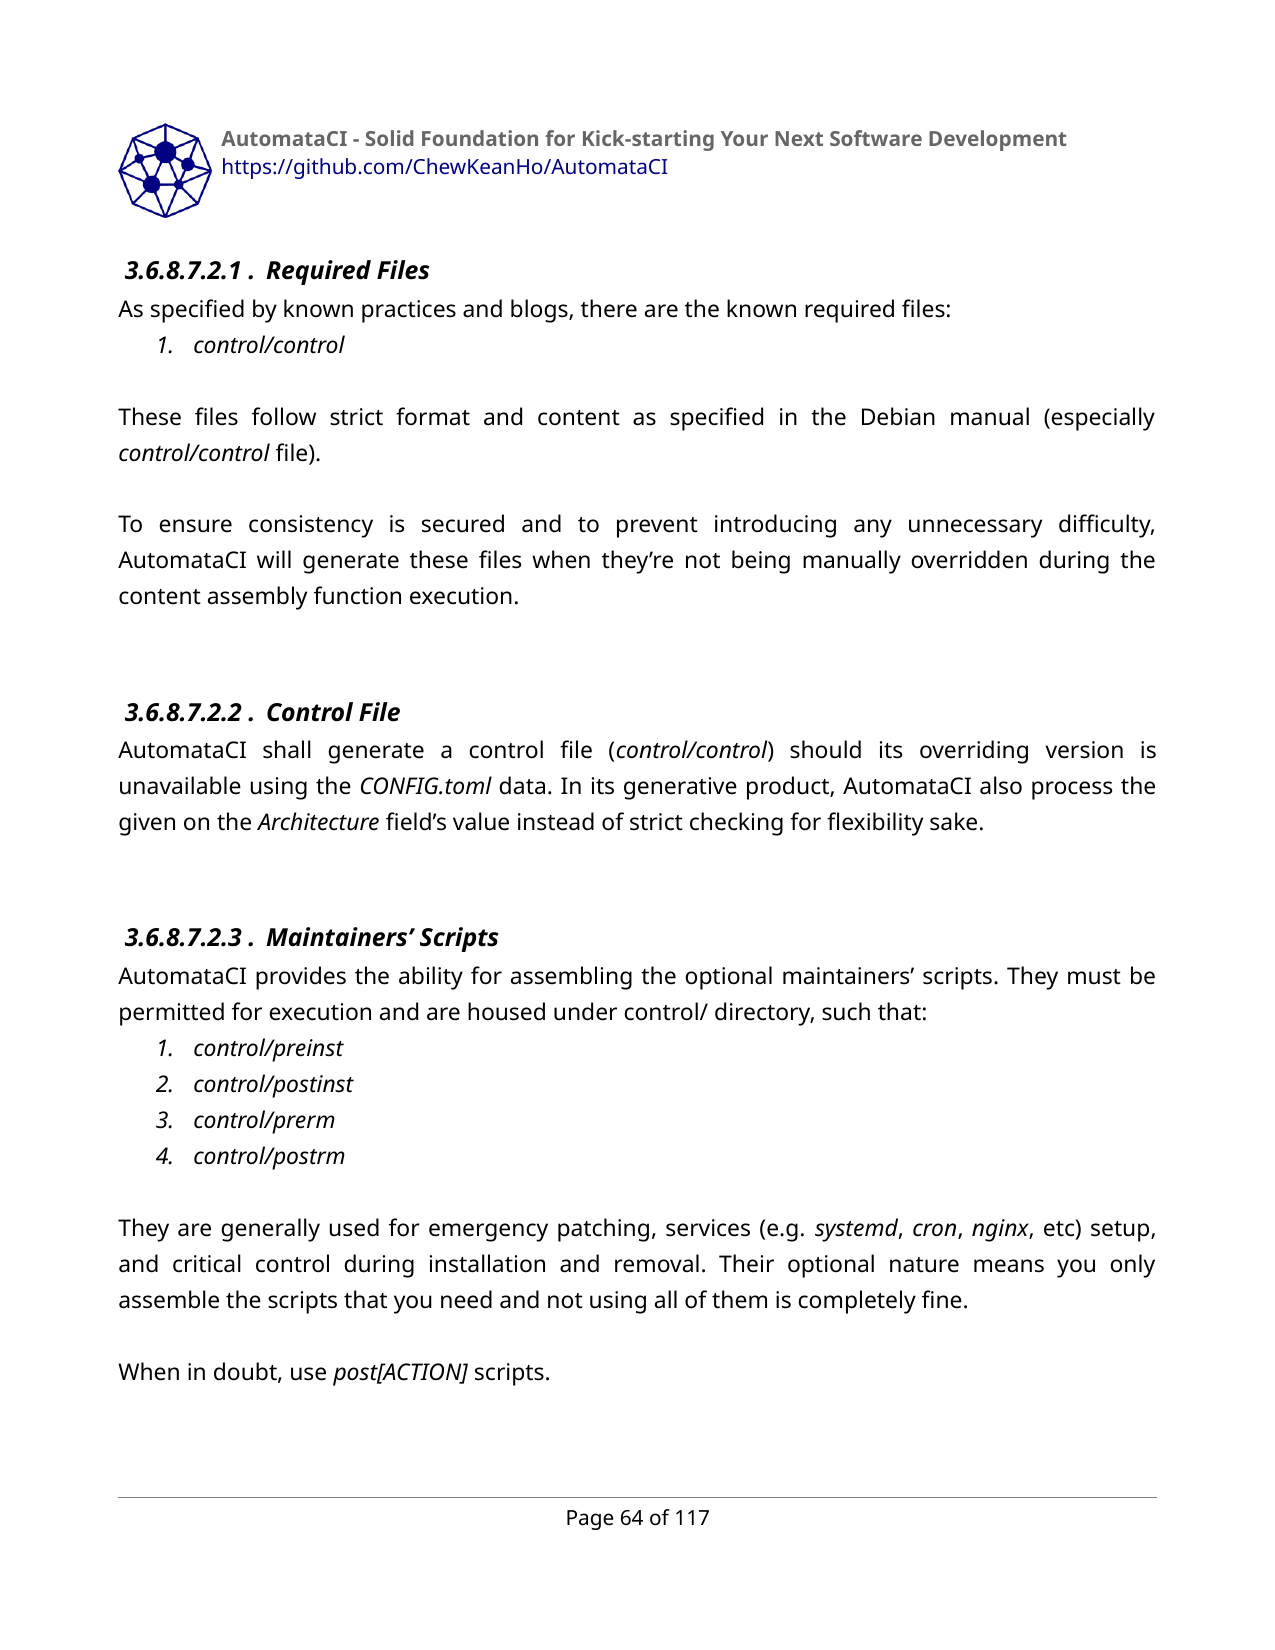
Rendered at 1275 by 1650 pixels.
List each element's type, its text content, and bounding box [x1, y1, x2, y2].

list control/control [156, 329, 1157, 360]
text As specified by known practices and blogs, there are the known required files: [118, 293, 1157, 324]
list control/postinst [156, 1068, 1157, 1099]
subtitle Control File [118, 694, 1157, 728]
subtitle Required Files [118, 253, 1157, 287]
picture [118, 123, 212, 218]
text These files follow strict format and content as specified in the Debian manual (especially control/control file). [118, 401, 1157, 468]
text When in doubt, use post[ACTION] scripts. [118, 1356, 1157, 1387]
text AutomataCI provides the ability for assembling the optional maintainers’ scripts. They must be permitted for execution and are housed under control/ directory, such that: [118, 960, 1157, 1027]
list control/preinst [156, 1032, 1157, 1063]
list control/prerm [156, 1104, 1157, 1135]
list control/postrm [156, 1140, 1157, 1171]
text To ensure consistency is secured and to prevent introducing any unnecessary difficulty, AutomataCI will generate these files when they’re not being manually overridden during the content assembly function execution. [118, 508, 1157, 612]
subtitle Maintainers’ Scripts [118, 920, 1157, 954]
text They are generally used for emergency patching, services (e.g. systemd, cron, nginx, etc) setup, and critical control during installation and removal. Their optional nature means you only assemble the scripts that you need and not using all of them is completely fine. [118, 1212, 1157, 1315]
text AutomataCI shall generate a control file (control/control) should its overriding version is unavailable using the CONFIG.toml data. In its generative product, AutomataCI also process the given on the Architecture field’s value instead of strict checking for flexibility sake. [118, 734, 1157, 837]
